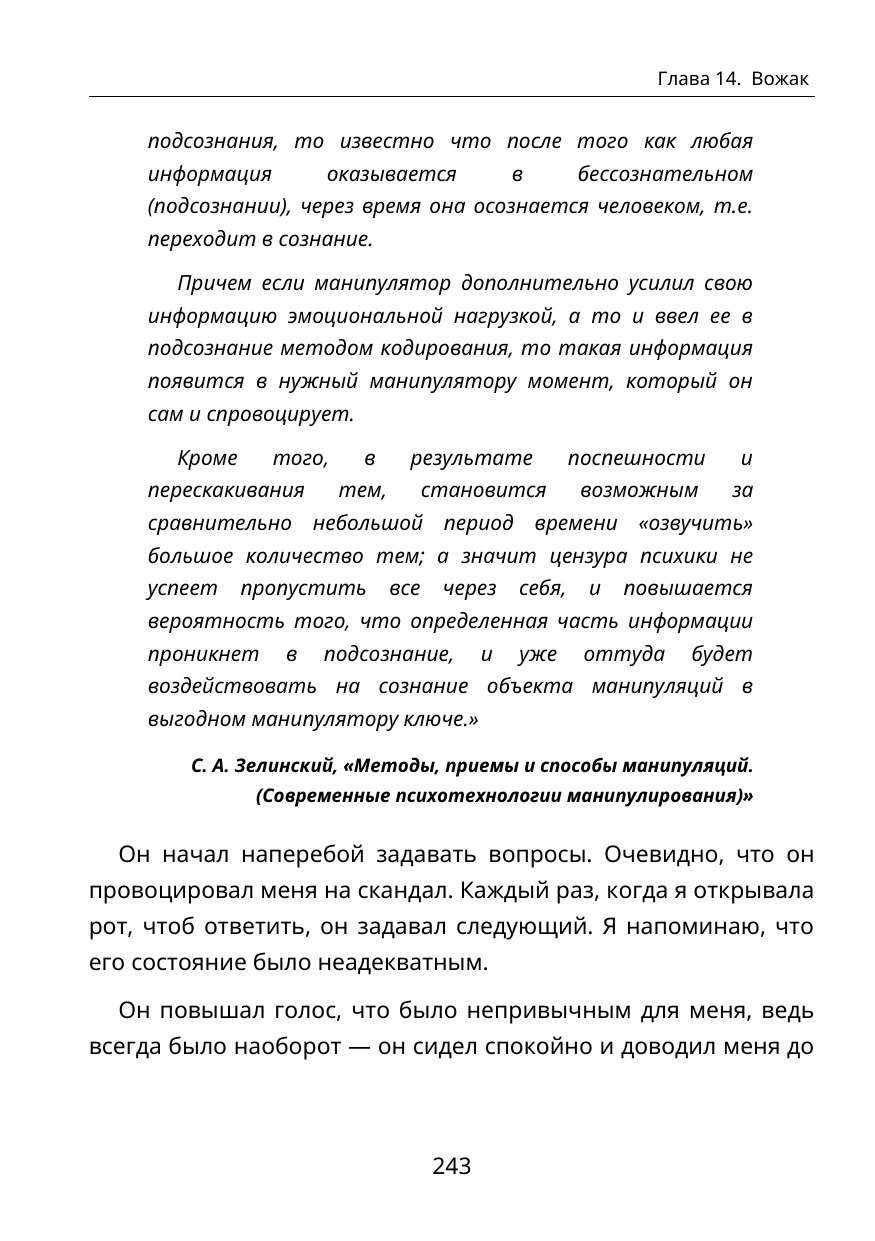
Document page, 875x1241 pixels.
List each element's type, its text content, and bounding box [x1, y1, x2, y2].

text Он начал наперебой задавать вопросы. Очевидно, что он провоцировал меня на скандал. Каждый раз, когда я открывала рот, чтоб ответить, он задавал следующий. Я напоминаю, что его состояние было неадекватным. [88, 838, 815, 977]
text Причем если манипулятор дополнительно усилил свою информацию эмоциональной нагрузкой, а то и ввел ее в подсознание методом кодирования, то такая информация появится в нужный манипулятору момент, который он сам и спровоцирует. [148, 268, 756, 427]
text Он повышал голос, что было непривычным для меня, ведь всегда было наоборот — он сидел спокойно и доводил меня до [88, 994, 815, 1061]
text С. А. Зелинский, «Методы, приемы и способы манипуляций. (Современные психотехнологии манипулирования)» [148, 748, 756, 808]
text Кроме того, в результате поспешности и перескакивания тем, становится возможным за сравнительно небольшой период времени «озвучить» большое количество тем; а значит цензура психики не успеет пропустить все через себя, и повышается вероятность того, что определенная часть информации проникнет в подсознание, и уже оттуда будет воздействовать на сознание объекта манипуляций в выгодном манипулятору ключе.» [148, 443, 756, 732]
text подсознания, то известно что после того как любая информация оказывается в бессознательном (подсознании), через время она осознается человеком, т.е. переходит в сознание. [148, 126, 756, 252]
